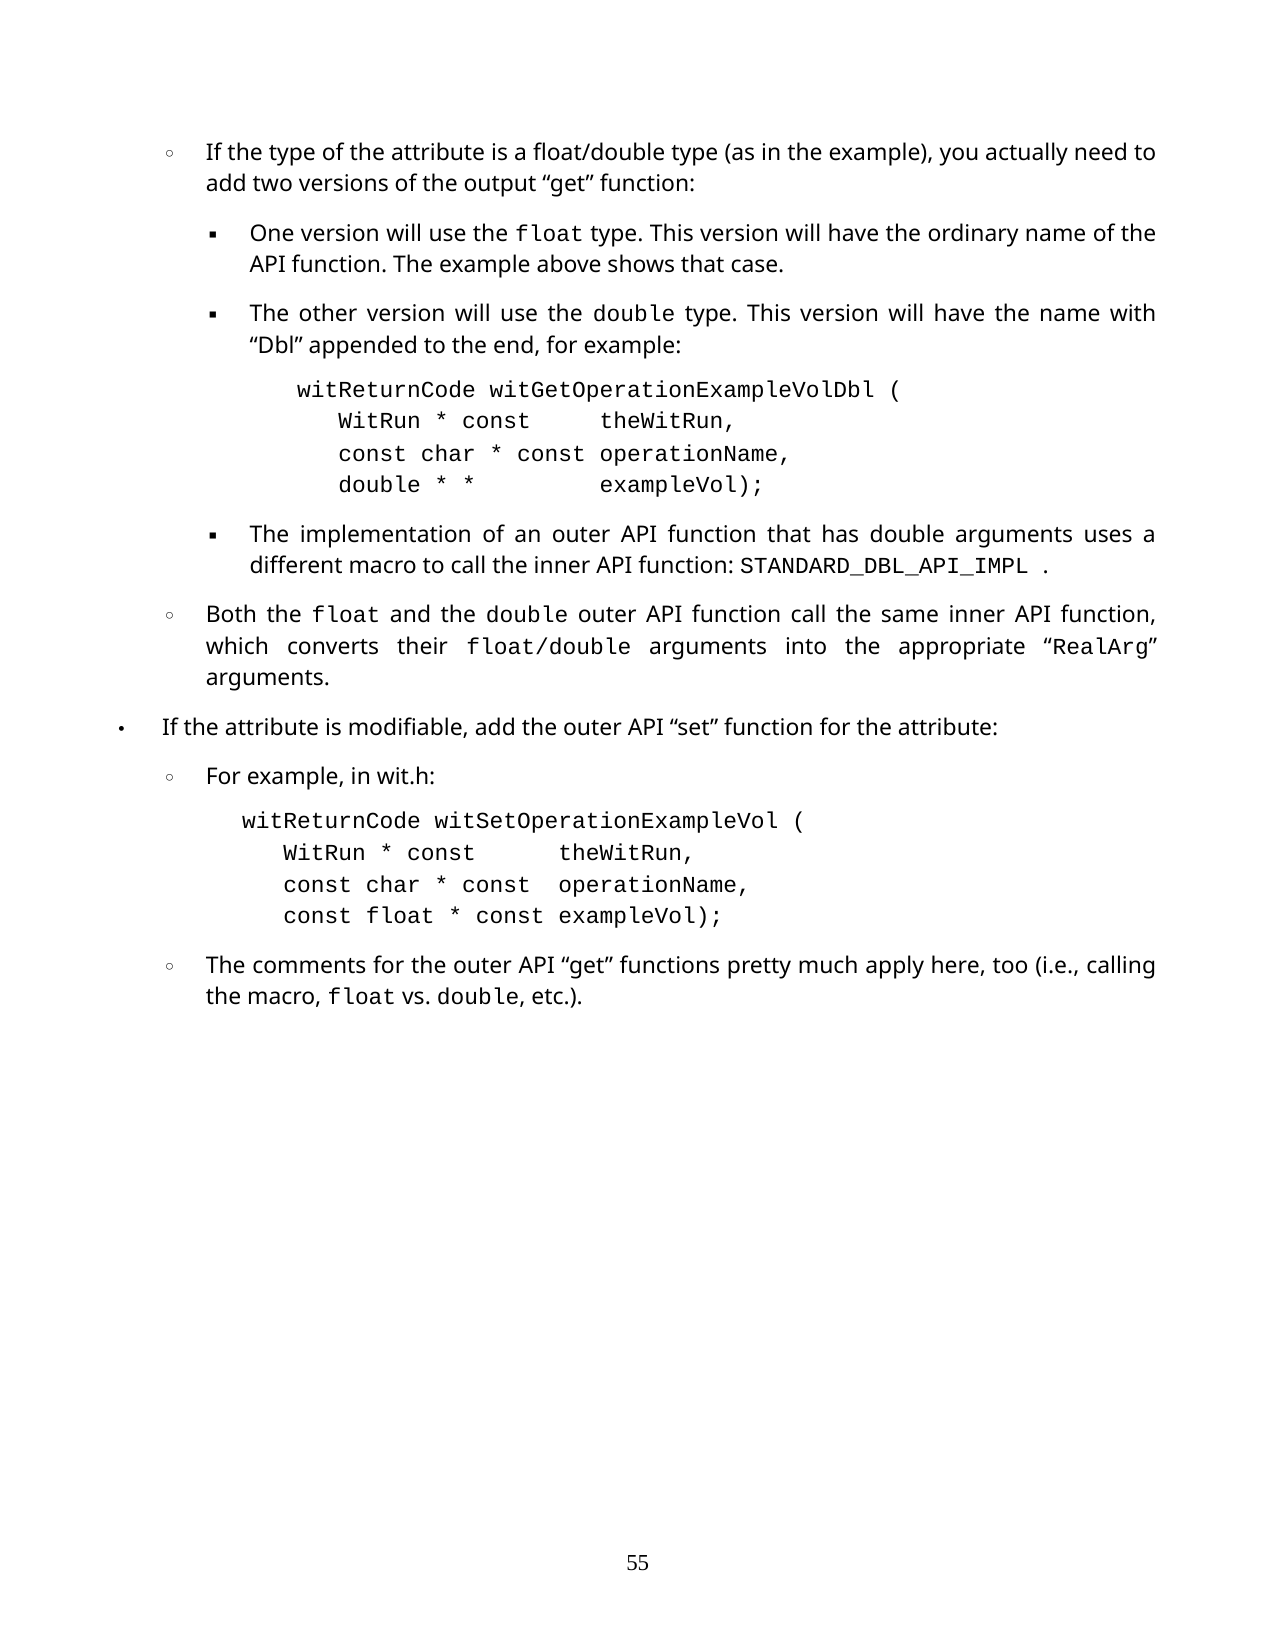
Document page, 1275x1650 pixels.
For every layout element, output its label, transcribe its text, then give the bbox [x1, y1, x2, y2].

list The other version will use the double type. This version will have the name with “Dbl” appended to the end, for example: [206, 297, 1157, 360]
text WitRun * const theWitRun, [118, 841, 1157, 867]
list If the attribute is modifiable, add the outer API “set” function for the attribute: [118, 710, 1157, 742]
list The implementation of an outer API function that has double arguments uses a different macro to call the inner API function: STANDARD_DBL_API_IMPL . [206, 518, 1157, 580]
text WitRun * const theWitRun, [118, 410, 1157, 436]
text const char * const operationName, [118, 442, 1157, 468]
list Both the float and the double outer API function call the same inner API function, which converts their float/double arguments into the appropriate “RealArg” arguments. [162, 598, 1157, 692]
list If the type of the attribute is a float/double type (as in the example), you actually need to add two versions of the output “get” function: [162, 136, 1157, 199]
list The comments for the outer API “get” functions pretty much apply here, too (i.e., calling the macro, float vs. double, etc.). [162, 949, 1157, 1011]
list One version will use the float type. This version will have the ordinary name of the API function. The example above shows that case. [206, 217, 1157, 279]
text witReturnCode witSetOperationExampleVol ( [118, 809, 1157, 835]
list For example, in wit.h: [162, 760, 1157, 791]
text const float * const exampleVol); [118, 905, 1157, 931]
text const char * const operationName, [118, 873, 1157, 899]
text double * * exampleVol); [118, 474, 1157, 500]
text witReturnCode witGetOperationExampleVolDbl ( [118, 378, 1157, 404]
